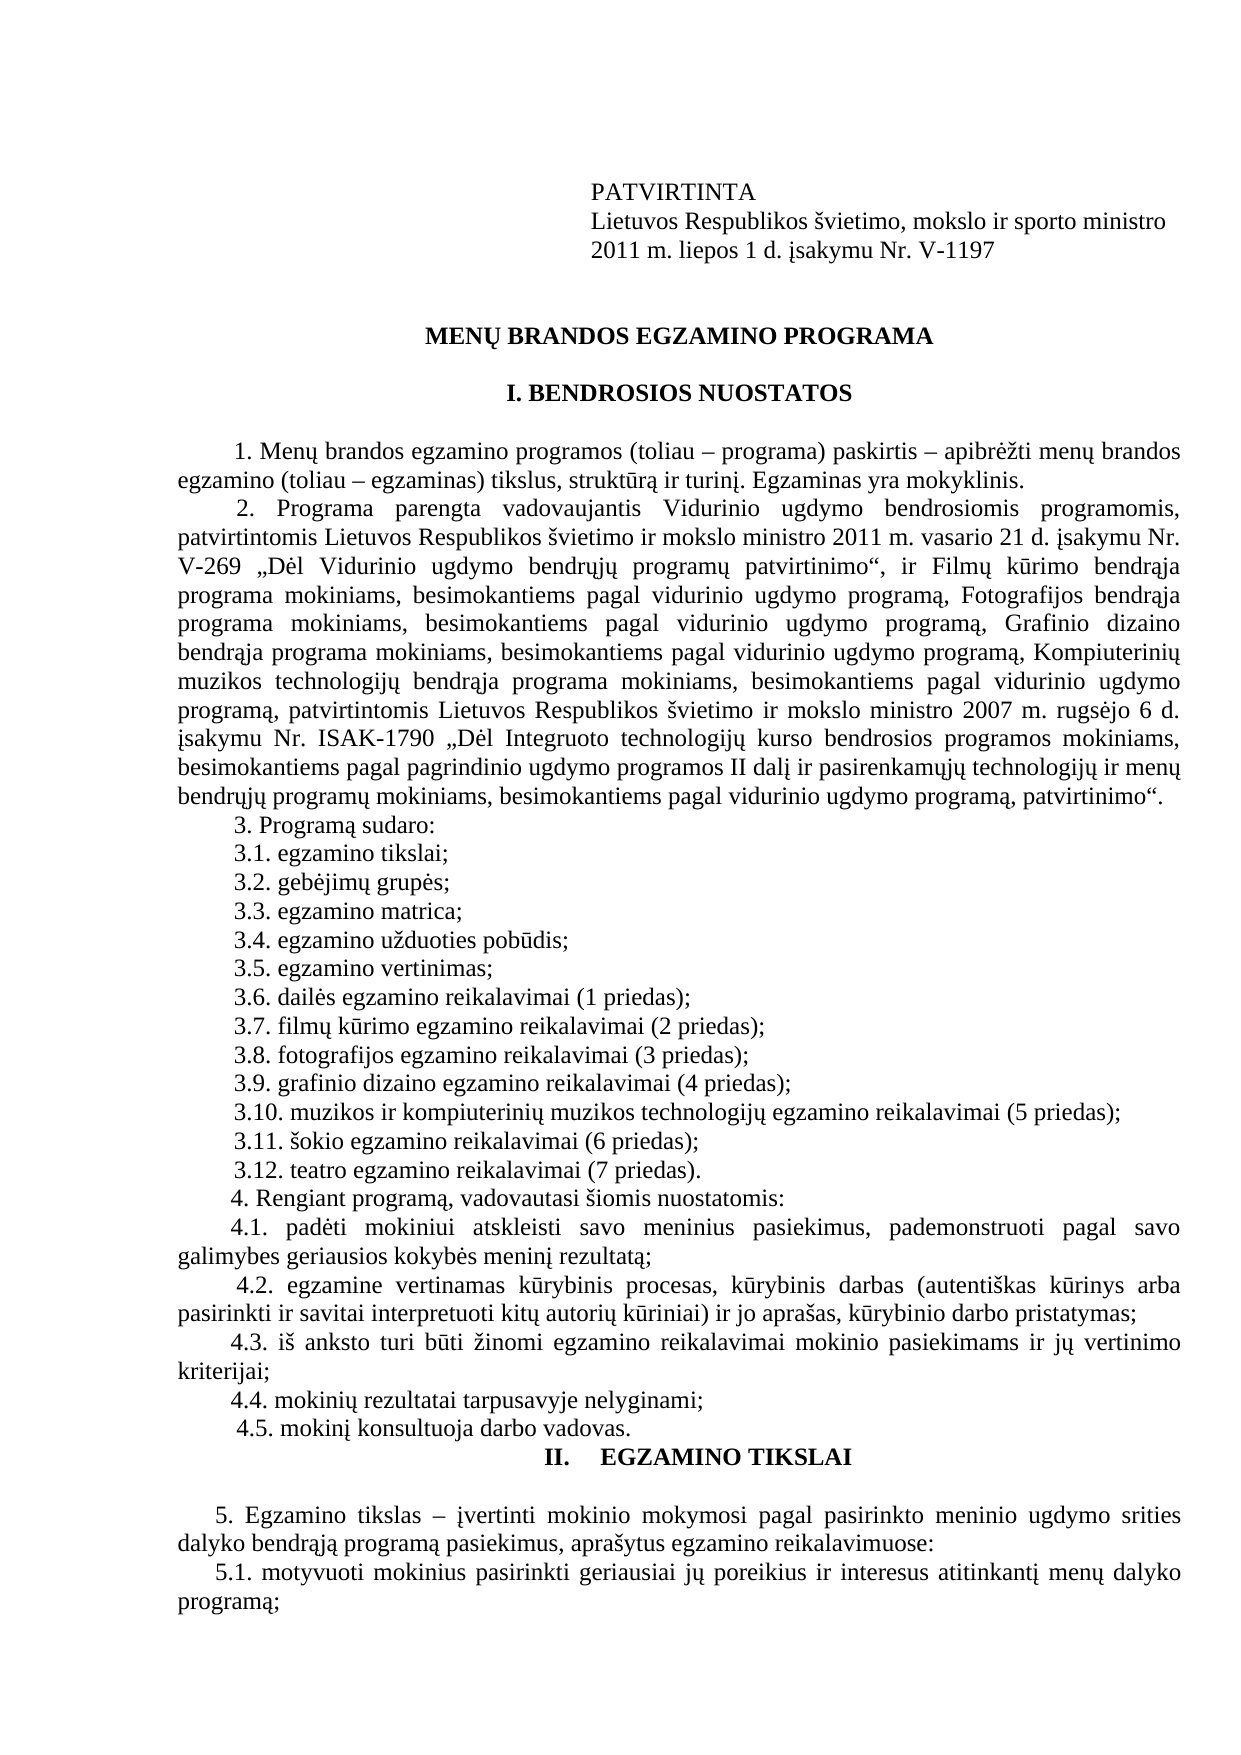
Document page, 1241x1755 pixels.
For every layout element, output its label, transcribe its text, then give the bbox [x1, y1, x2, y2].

text 3.8. fotografijos egzamino reikalavimai (3 priedas); [177, 1040, 1232, 1068]
text 3.6. dailės egzamino reikalavimai (1 priedas); [177, 982, 1232, 1011]
text 3. Programą sudaro: [177, 810, 1232, 838]
text 4. Rengiant programą, vadovautasi šiomis nuostatomis: [177, 1183, 1182, 1212]
text 3.4. egzamino užduoties pobūdis; [177, 925, 1232, 953]
text I. BENDROSIOS NUOSTATOS [177, 378, 1181, 407]
text II. EGZAMINO TIKSLAI [215, 1442, 1181, 1471]
text 4.5. mokinį konsultuoja darbo vadovas. [177, 1413, 1181, 1442]
text 3.10. muzikos ir kompiuterinių muzikos technologijų egzamino reikalavimai (5 priedas); [177, 1097, 1232, 1126]
text 2. Programa parengta vadovaujantis Vidurinio ugdymo bendrosiomis programomis, patvirtintomis Lietuvos Respublikos švietimo ir mokslo ministro 2011 m. vasario 21 d. įsakymu Nr. V-269 „Dėl Vidurinio ugdymo bendrųjų programų patvirtinimo“, ir Filmų kūrimo bendrąja programa mokiniams, besimokantiems pagal vidurinio ugdymo programą, Fotografijos bendrąja programa mokiniams, besimokantiems pagal vidurinio ugdymo programą, Grafinio dizaino bendrąja programa mokiniams, besimokantiems pagal vidurinio ugdymo programą, Kompiuterinių muzikos technologijų bendrąja programa mokiniams, besimokantiems pagal vidurinio ugdymo programą, patvirtintomis Lietuvos Respublikos švietimo ir mokslo ministro 2007 m. rugsėjo 6 d. įsakymu Nr. ISAK-1790 „Dėl Integruoto technologijų kurso bendrosios programos mokiniams, besimokantiems pagal pagrindinio ugdymo programos II dalį ir pasirenkamųjų technologijų ir menų bendrųjų programų mokiniams, besimokantiems pagal vidurinio ugdymo programą, patvirtinimo“. [177, 493, 1181, 810]
text Lietuvos Respublikos švietimo, mokslo ir sporto ministro [177, 206, 1181, 235]
text 1. Menų brandos egzamino programos (toliau – programa) paskirtis – apibrėžti menų brandos egzamino (toliau – egzaminas) tikslus, struktūrą ir turinį. Egzaminas yra mokyklinis. [177, 436, 1182, 493]
text 3.5. egzamino vertinimas; [177, 953, 1232, 982]
text PATVIRTINTA [177, 177, 1181, 206]
text 3.1. egzamino tikslai; [177, 838, 1232, 867]
text 5.1. motyvuoti mokinius pasirinkti geriausiai jų poreikius ir interesus atitinkantį menų dalyko programą; [177, 1557, 1182, 1615]
text 4.3. iš anksto turi būti žinomi egzamino reikalavimai mokinio pasiekimams ir jų vertinimo kriterijai; [177, 1327, 1182, 1385]
text 4.2. egzamine vertinamas kūrybinis procesas, kūrybinis darbas (autentiškas kūrinys arba pasirinkti ir savitai interpretuoti kitų autorių kūriniai) ir jo aprašas, kūrybinio darbo pristatymas; [177, 1270, 1181, 1327]
text 2011 m. liepos 1 d. įsakymu Nr. V-1197 [177, 235, 1181, 263]
text 3.9. grafinio dizaino egzamino reikalavimai (4 priedas); [177, 1068, 1232, 1097]
text MENŲ BRANDOS EGZAMINO PROGRAMA [177, 321, 1181, 350]
text 5. Egzamino tikslas – įvertinti mokinio mokymosi pagal pasirinkto meninio ugdymo srities dalyko bendrąją programą pasiekimus, aprašytus egzamino reikalavimuose: [177, 1500, 1182, 1557]
text 4.4. mokinių rezultatai tarpusavyje nelyginami; [230, 1385, 1182, 1413]
text 3.3. egzamino matrica; [177, 896, 1232, 925]
text 3.7. filmų kūrimo egzamino reikalavimai (2 priedas); [177, 1011, 1232, 1040]
text 3.12. teatro egzamino reikalavimai (7 priedas). [177, 1155, 1232, 1183]
text 3.11. šokio egzamino reikalavimai (6 priedas); [177, 1126, 1232, 1155]
text 4.1. padėti mokiniui atskleisti savo meninius pasiekimus, pademonstruoti pagal savo galimybes geriausios kokybės meninį rezultatą; [177, 1212, 1181, 1270]
text 3.2. gebėjimų grupės; [177, 867, 1232, 896]
